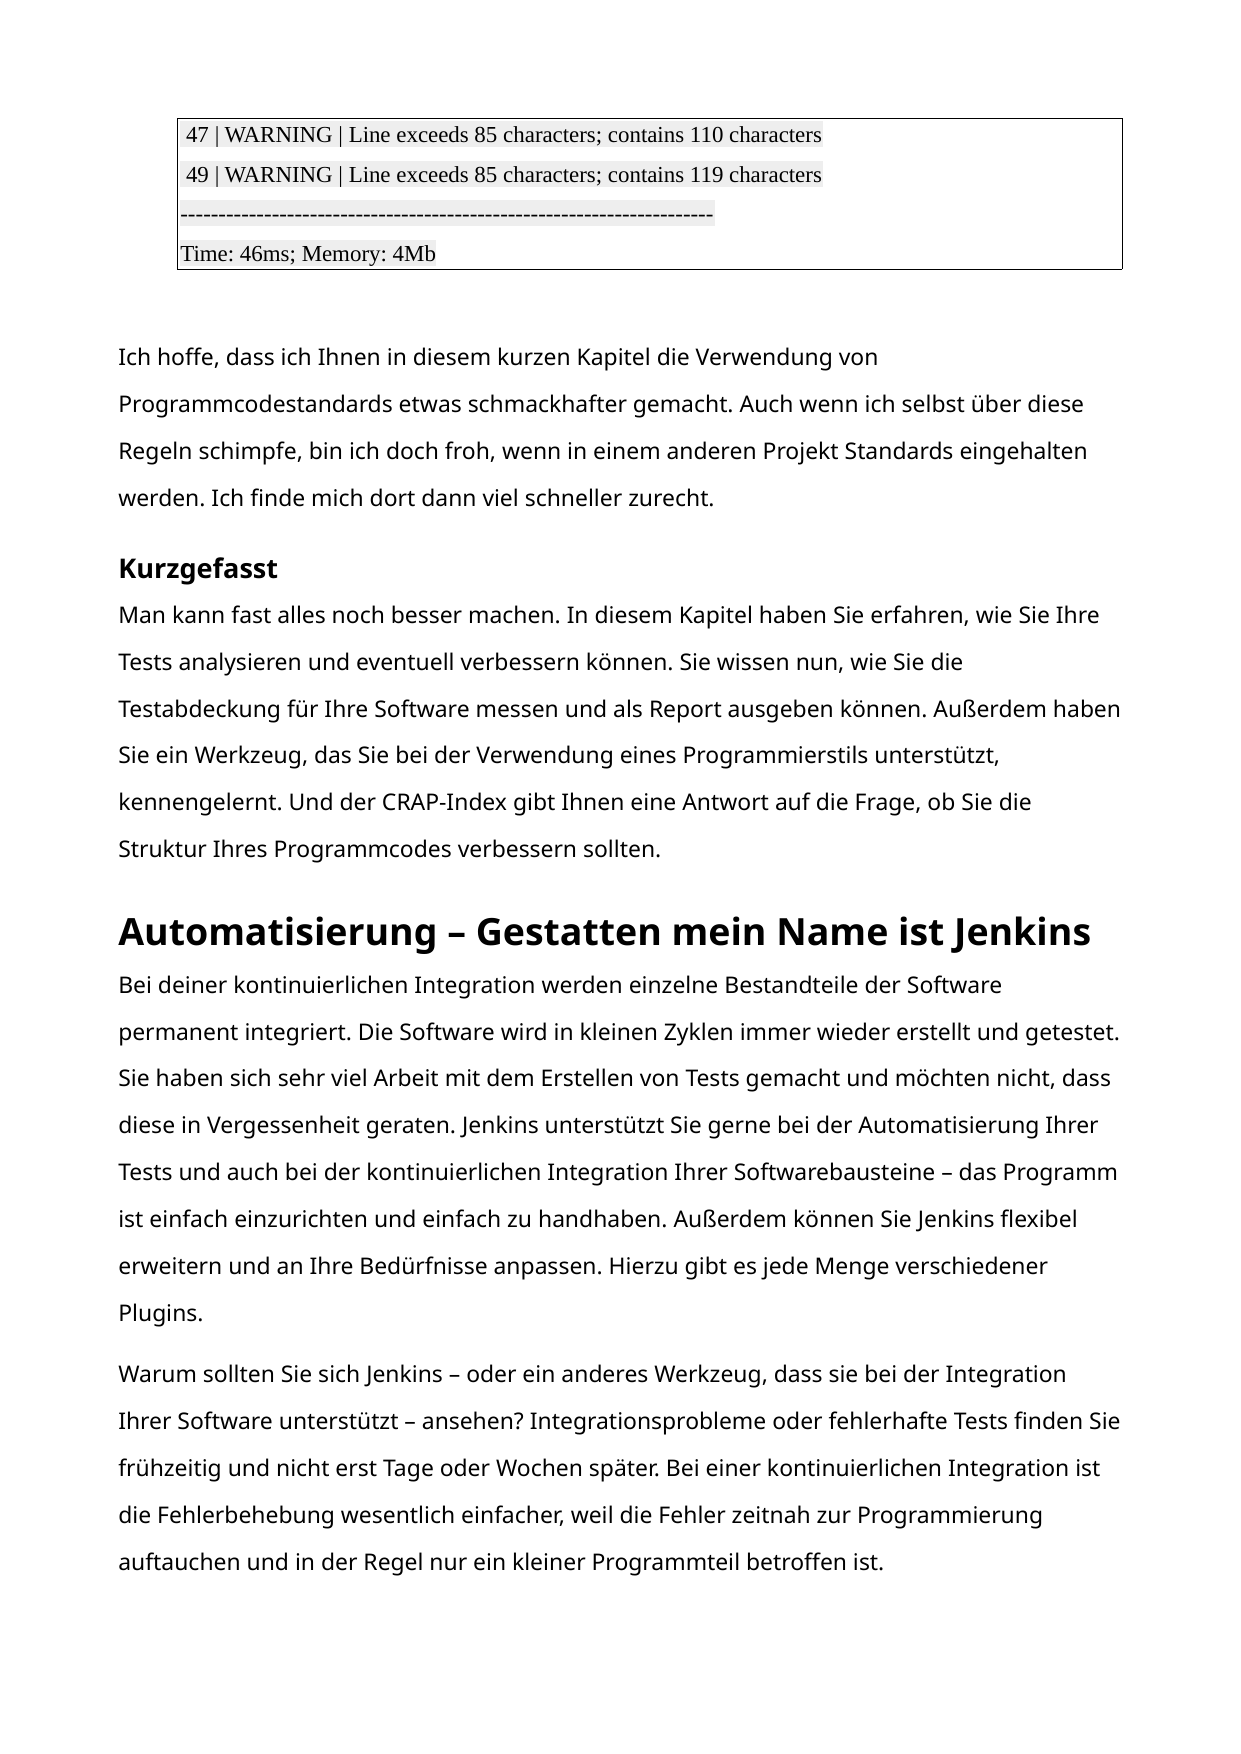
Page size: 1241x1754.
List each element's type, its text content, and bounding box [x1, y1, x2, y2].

text 47 | WARNING | Line exceeds 85 characters; contains 110 characters 49 | WARNING | Line exceeds 85 characters; contains 119 characters ---------------------------------------------------------------------- Time: 46ms; Memory: 4Mb [178, 119, 1122, 269]
text Warum sollten Sie sich Jenkins – oder ein anderes Werkzeug, dass sie bei der Integration Ihrer Software unterstützt – ansehen? Integrationsprobleme oder fehlerhafte Tests finden Sie frühzeitig und nicht erst Tage oder Wochen später. Bei einer kontinuierlichen Integration ist die Fehlerbehebung wesentlich einfacher, weil die Fehler zeitnah zur Programmierung auftauchen und in der Regel nur ein kleiner Programmteil betroffen ist. [118, 1358, 1122, 1577]
text Ich hoffe, dass ich Ihnen in diesem kurzen Kapitel die Verwendung von Programmcodestandards etwas schmackhafter gemacht. Auch wenn ich selbst über diese Regeln schimpfe, bin ich doch froh, wenn in einem anderen Projekt Standards eingehalten werden. Ich finde mich dort dann viel schneller zurecht. [118, 341, 1122, 513]
subtitle Automatisierung – Gestatten mein Name ist Jenkins [118, 905, 1122, 956]
subtitle Kurzgefasst [118, 549, 1122, 586]
text Bei deiner kontinuierlichen Integration werden einzelne Bestandteile der Software permanent integriert. Die Software wird in kleinen Zyklen immer wieder erstellt und getestet. Sie haben sich sehr viel Arbeit mit dem Erstellen von Tests gemacht und möchten nicht, dass diese in Vergessenheit geraten. Jenkins unterstützt Sie gerne bei der Automatisierung Ihrer Tests und auch bei der kontinuierlichen Integration Ihrer Softwarebausteine – das Programm ist einfach einzurichten und einfach zu handhaben. Außerdem können Sie Jenkins flexibel erweitern und an Ihre Bedürfnisse anpassen. Hierzu gibt es jede Menge verschiedener Plugins. [118, 969, 1122, 1328]
text Man kann fast alles noch besser machen. In diesem Kapitel haben Sie erfahren, wie Sie Ihre Tests analysieren und eventuell verbessern können. Sie wissen nun, wie Sie die Testabdeckung für Ihre Software messen und als Report ausgeben können. Außerdem haben Sie ein Werkzeug, das Sie bei der Verwendung eines Programmierstils unterstützt, kennengelernt. Und der CRAP-Index gibt Ihnen eine Antwort auf die Frage, ob Sie die Struktur Ihres Programmcodes verbessern sollten. [118, 599, 1122, 864]
